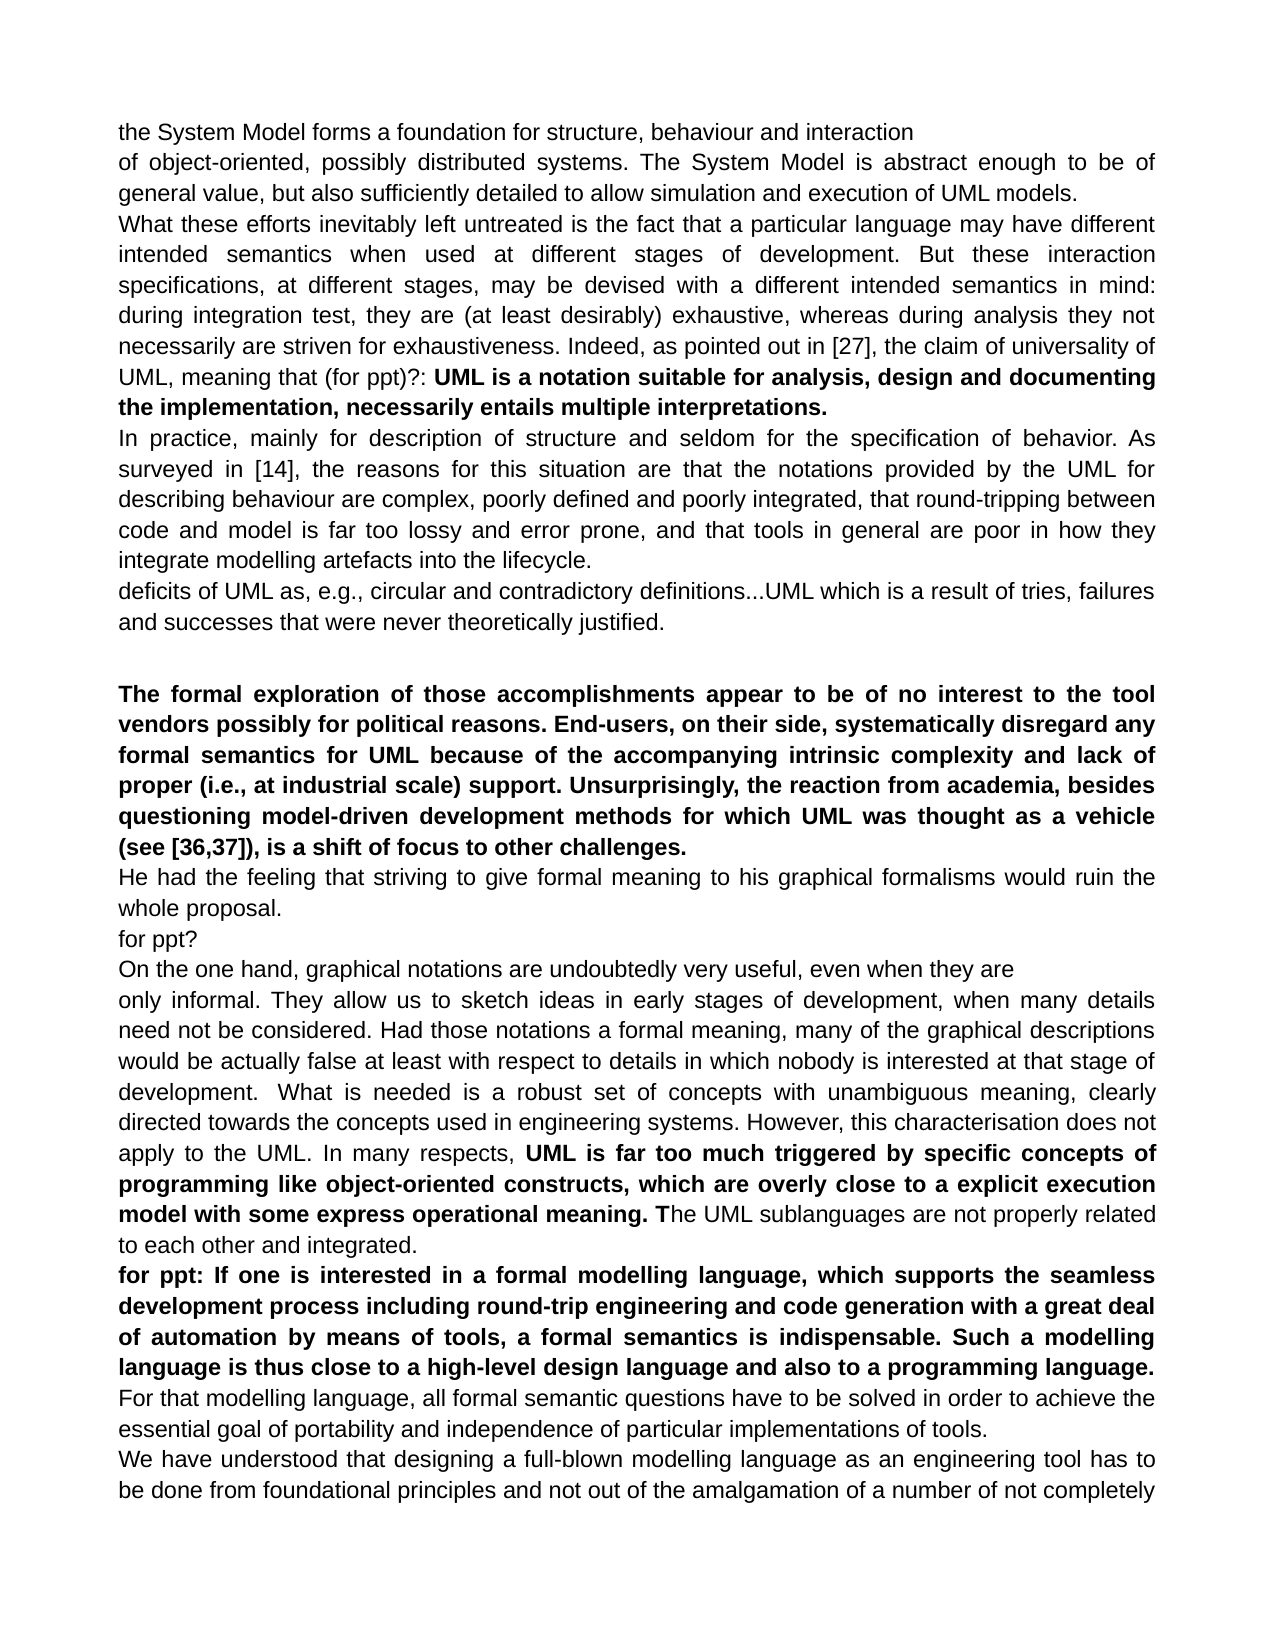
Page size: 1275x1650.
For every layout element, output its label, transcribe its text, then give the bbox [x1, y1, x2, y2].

text What these efforts inevitably left untreated is the fact that a particular language may have different intended semantics when used at different stages of development. But these interaction specifications, at different stages, may be devised with a different intended semantics in mind: during integration test, they are (at least desirably) exhaustive, whereas during analysis they not necessarily are striven for exhaustiveness. Indeed, as pointed out in [27], the claim of universality of UML, meaning that (for ppt)?: UML is a notation suitable for analysis, design and documenting the implementation, necessarily entails multiple interpretations. [118, 210, 1157, 421]
text We have understood that designing a full-blown modelling language as an engineering tool has to be done from foundational principles and not out of the amalgamation of a number of not completely [118, 1446, 1157, 1503]
text deficits of UML as, e.g., circular and contradictory definitions...UML which is a result of tries, failures and successes that were never theoretically justified. [118, 577, 1157, 635]
text of object-oriented, possibly distributed systems. The System Model is abstract enough to be of general value, but also sufficiently detailed to allow simulation and execution of UML models. [118, 149, 1157, 206]
text for ppt? [118, 925, 1157, 952]
text In practice, mainly for description of structure and seldom for the specification of behavior. As surveyed in [14], the reasons for this situation are that the notations provided by the UML for describing behaviour are complex, poorly defined and poorly integrated, that round-tripping between code and model is far too lossy and error prone, and that tools in general are poor in how they integrate modelling artefacts into the lifecycle. [118, 424, 1157, 574]
text for ppt: If one is interested in a formal modelling language, which supports the seamless development process including round-trip engineering and code generation with a great deal of automation by means of tools, a formal semantics is indispensable. Such a modelling language is thus close to a high-level design language and also to a programming language. For that modelling language, all formal semantic questions have to be solved in order to achieve the essential goal of portability and independence of particular implementations of tools. [118, 1262, 1157, 1442]
text The formal exploration of those accomplishments appear to be of no interest to the tool vendors possibly for political reasons. End-users, on their side, systematically disregard any formal semantics for UML because of the accompanying intrinsic complexity and lack of proper (i.e., at industrial scale) support. Unsurprisingly, the reaction from academia, besides questioning model-driven development methods for which UML was thought as a vehicle (see [36,37]), is a shift of focus to other challenges. [118, 680, 1157, 860]
text On the one hand, graphical notations are undoubtedly very useful, even when they are [118, 956, 1157, 982]
text He had the feeling that striving to give formal meaning to his graphical formalisms would ruin the whole proposal. [118, 864, 1157, 921]
text the System Model forms a foundation for structure, behaviour and interaction [118, 118, 1157, 145]
text only informal. They allow us to sketch ideas in early stages of development, when many details need not be considered. Had those notations a formal meaning, many of the graphical descriptions would be actually false at least with respect to details in which nobody is interested at that stage of development. What is needed is a robust set of concepts with unambiguous meaning, clearly directed towards the concepts used in engineering systems. However, this characterisation does not apply to the UML. In many respects, UML is far too much triggered by specific concepts of programming like object-oriented constructs, which are overly close to a explicit execution model with some express operational meaning. The UML sublanguages are not properly related to each other and integrated. [118, 986, 1157, 1258]
